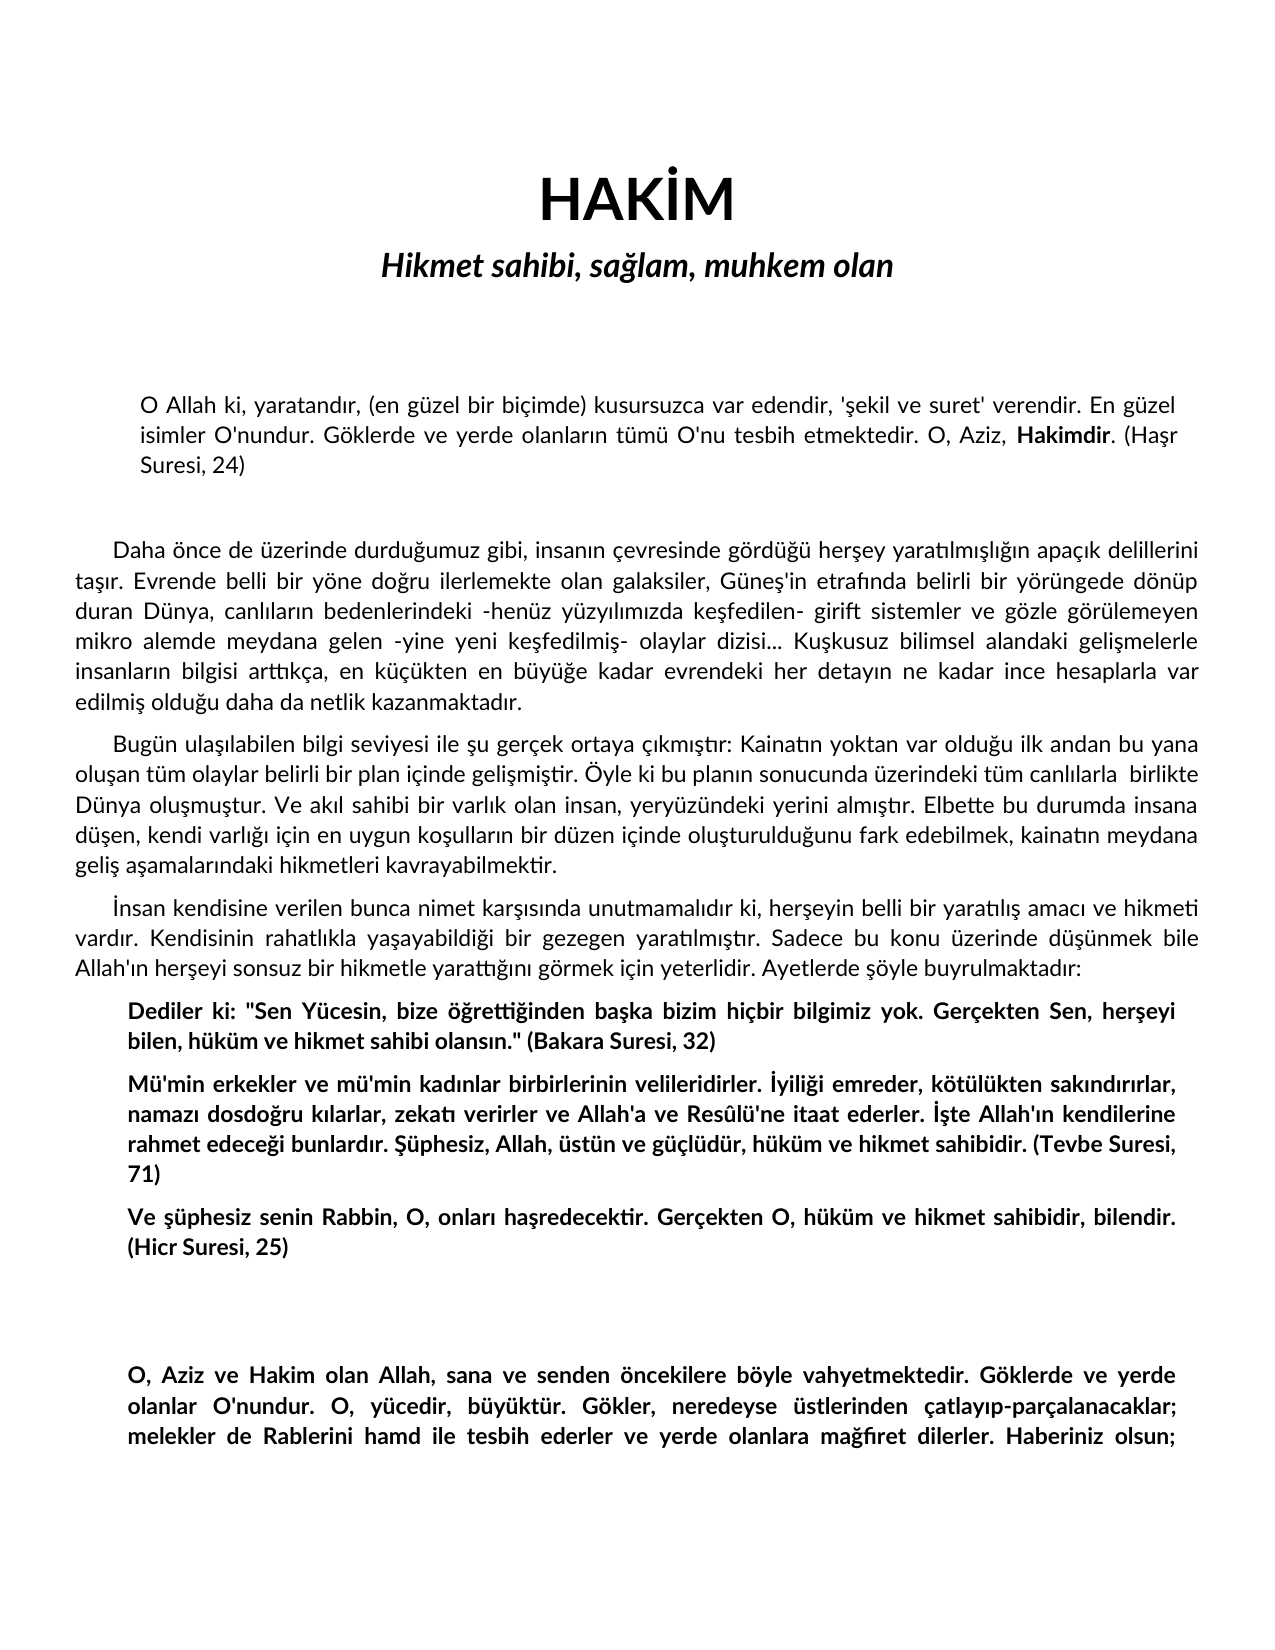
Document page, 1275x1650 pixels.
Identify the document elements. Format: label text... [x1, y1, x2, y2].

text İnsan kendisine verilen bunca nimet karşısında unutmamalıdır ki, herşeyin belli bir yaratılış amacı ve hikmeti vardır. Kendisinin rahatlıkla yaşayabildiği bir gezegen yaratılmıştır. Sadece bu konu üzerinde düşünmek bile Allah'ın herşeyi sonsuz bir hikmetle yarattığını görmek için yeterlidir. Ayetlerde şöyle buyrulmaktadır: [75, 893, 1200, 981]
text Hikmet sahibi, sağlam, muhkem olan [75, 245, 1200, 285]
text Bugün ulaşılabilen bilgi seviyesi ile şu gerçek ortaya çıkmıştır: Kainatın yoktan var olduğu ilk andan bu yana oluşan tüm olaylar belirli bir plan içinde gelişmiştir. Öyle ki bu planın sonucunda üzerindeki tüm canlılarla birlikte Dünya oluşmuştur. Ve akıl sahibi bir varlık olan insan, yeryüzündeki yerini almıştır. Elbette bu durumda insana düşen, kendi varlığı için en uygun koşulların bir düzen içinde oluşturulduğunu fark edebilmek, kainatın meydana geliş aşamalarındaki hikmetleri kavrayabilmektir. [75, 730, 1200, 878]
text O, Aziz ve Hakim olan Allah, sana ve senden öncekilere böyle vahyetmektedir. Göklerde ve yerde olanlar O'nundur. O, yücedir, büyüktür. Gökler, neredeyse üstlerinden çatlayıp-parçalanacaklar; melekler de Rablerini hamd ile tesbih ederler ve yerde olanlara mağfiret dilerler. Haberiniz olsun; [127, 1361, 1177, 1449]
text Mü'min erkekler ve mü'min kadınlar birbirlerinin velileridirler. İyiliği emreder, kötülükten sakındırırlar, namazı dosdoğru kılarlar, zekatı verirler ve Allah'a ve Resûlü'ne itaat ederler. İşte Allah'ın kendilerine rahmet edeceği bunlardır. Şüphesiz, Allah, üstün ve güçlüdür, hüküm ve hikmet sahibidir. (Tevbe Suresi, 71) [127, 1069, 1177, 1188]
text Daha önce de üzerinde durduğumuz gibi, insanın çevresinde gördüğü herşey yaratılmışlığın apaçık delillerini taşır. Evrende belli bir yöne doğru ilerlemekte olan galaksiler, Güneş'in etrafında belirli bir yörüngede dönüp duran Dünya, canlıların bedenlerindeki -henüz yüzyılımızda keşfedilen- girift sistemler ve gözle görülemeyen mikro alemde meydana gelen -yine yeni keşfedilmiş- olaylar dizisi... Kuşkusuz bilimsel alandaki gelişmelerle insanların bilgisi arttıkça, en küçükten en büyüğe kadar evrendeki her detayın ne kadar ince hesaplarla var edilmiş olduğu daha da netlik kazanmaktadır. [75, 536, 1200, 715]
text O Allah ki, yaratandır, (en güzel bir biçimde) kusursuzca var edendir, 'şekil ve suret' verendir. En güzel isimler O'nundur. Göklerde ve yerde olanların tümü O'nu tesbih etmektedir. O, Aziz, Hakimdir. (Haşr Suresi, 24) [140, 390, 1178, 478]
subtitle HAKİM [75, 162, 1200, 232]
text Ve şüphesiz senin Rabbin, O, onları haşredecektir. Gerçekten O, hüküm ve hikmet sahibidir, bilendir. (Hicr Suresi, 25) [127, 1203, 1177, 1261]
text Dediler ki: "Sen Yücesin, bize öğrettiğinden başka bizim hiçbir bilgimiz yok. Gerçekten Sen, herşeyi bilen, hüküm ve hikmet sahibi olansın." (Bakara Suresi, 32) [127, 997, 1177, 1054]
